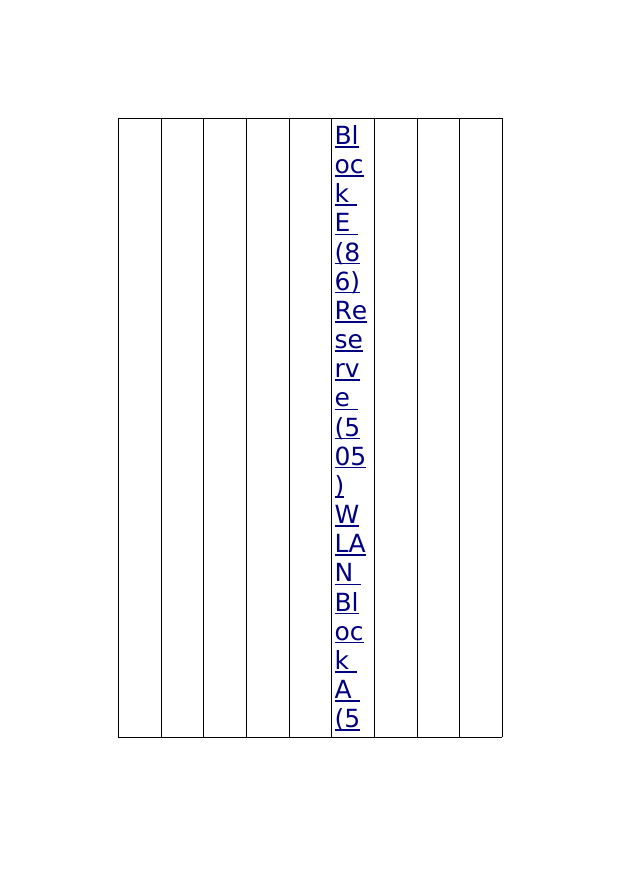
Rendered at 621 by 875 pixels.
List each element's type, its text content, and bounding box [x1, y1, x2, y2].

table_cell [375, 119, 417, 737]
table_cell [418, 119, 459, 737]
table_cell [290, 119, 331, 737]
table_cell Block E (86) Reserve (505) WLAN Block A (5 [332, 119, 374, 737]
table_cell [119, 119, 161, 737]
table_cell [247, 119, 289, 737]
table_cell [460, 119, 502, 737]
table_cell [162, 119, 203, 737]
table_cell [204, 119, 246, 737]
